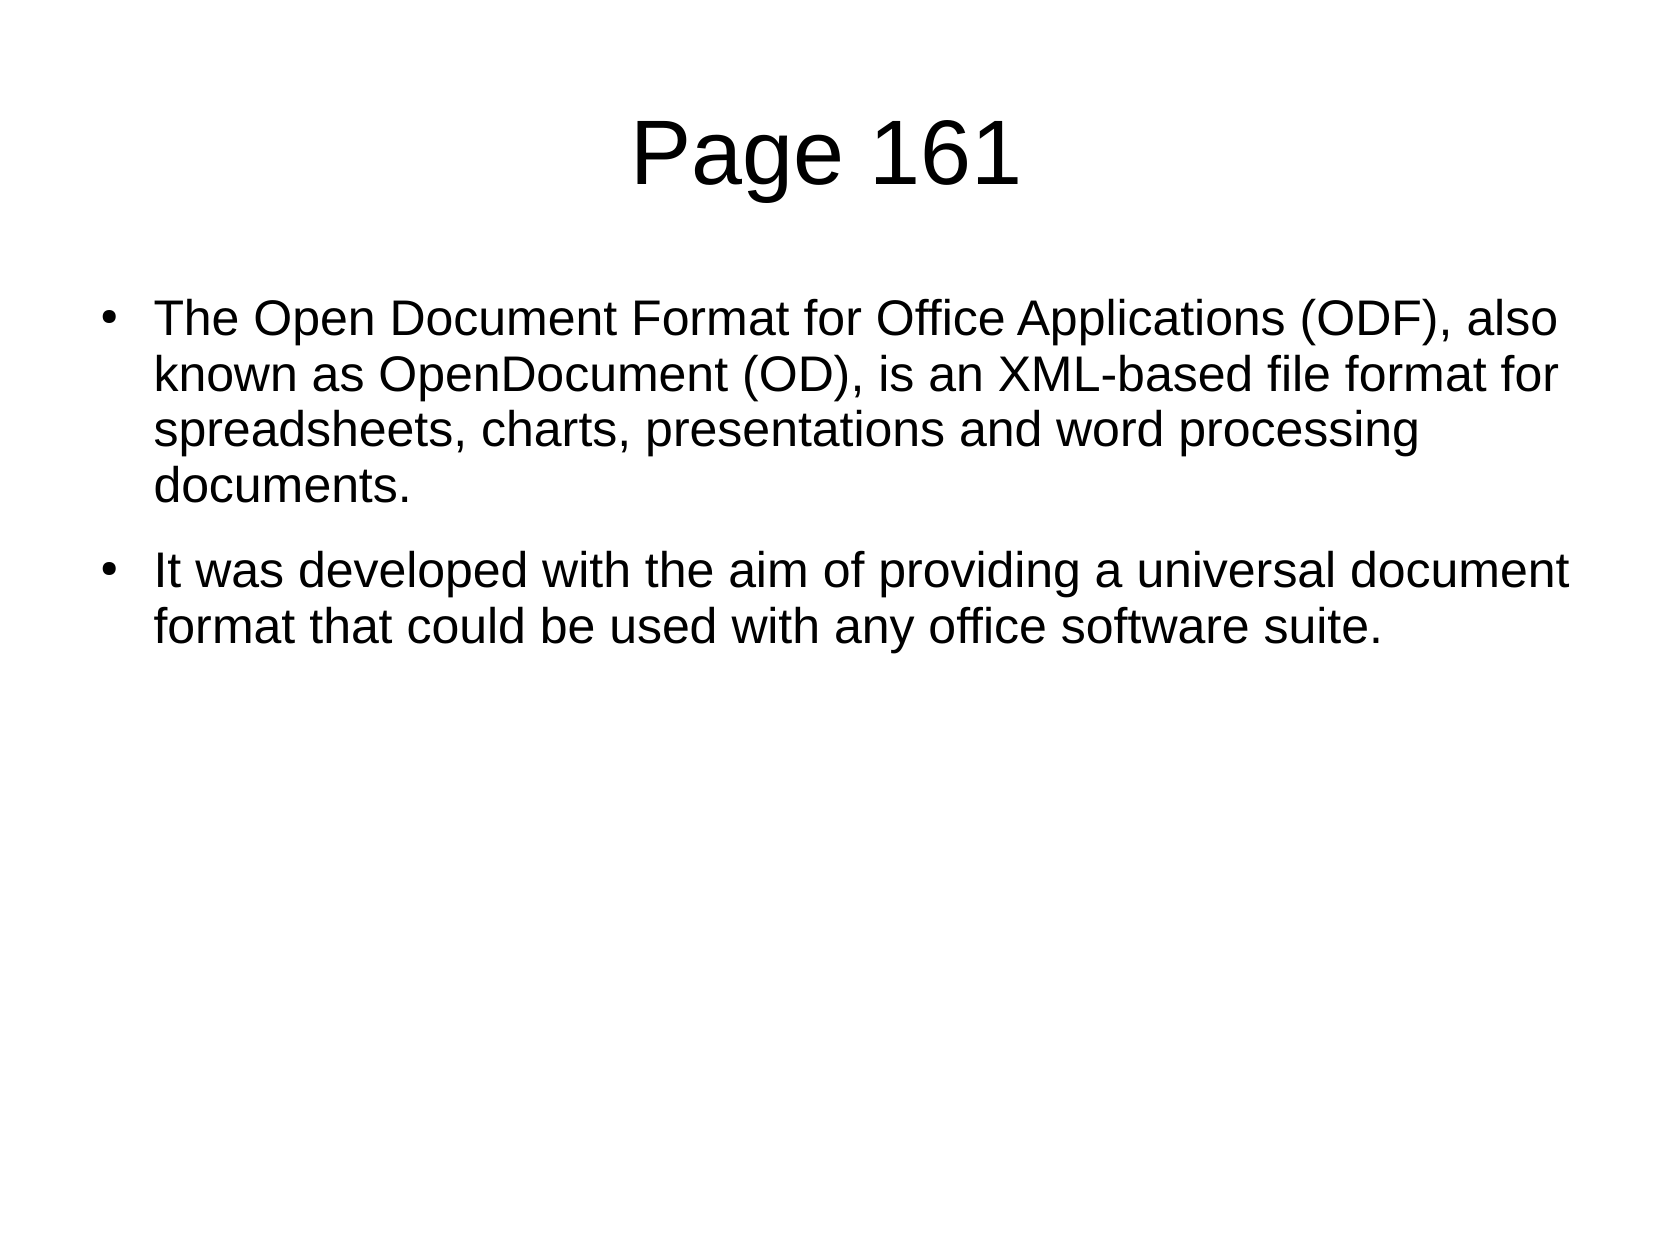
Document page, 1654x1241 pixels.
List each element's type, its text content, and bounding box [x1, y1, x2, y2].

list The Open Document Format for Office Applications (ODF), also known as OpenDocument (OD), is an XML-based file format for spreadsheets, charts, presentations and word processing documents. It was developed with the aim of providing a universal document format that could be used with any office software suite. [82, 290, 1571, 1109]
title Page 161 [82, 49, 1571, 257]
